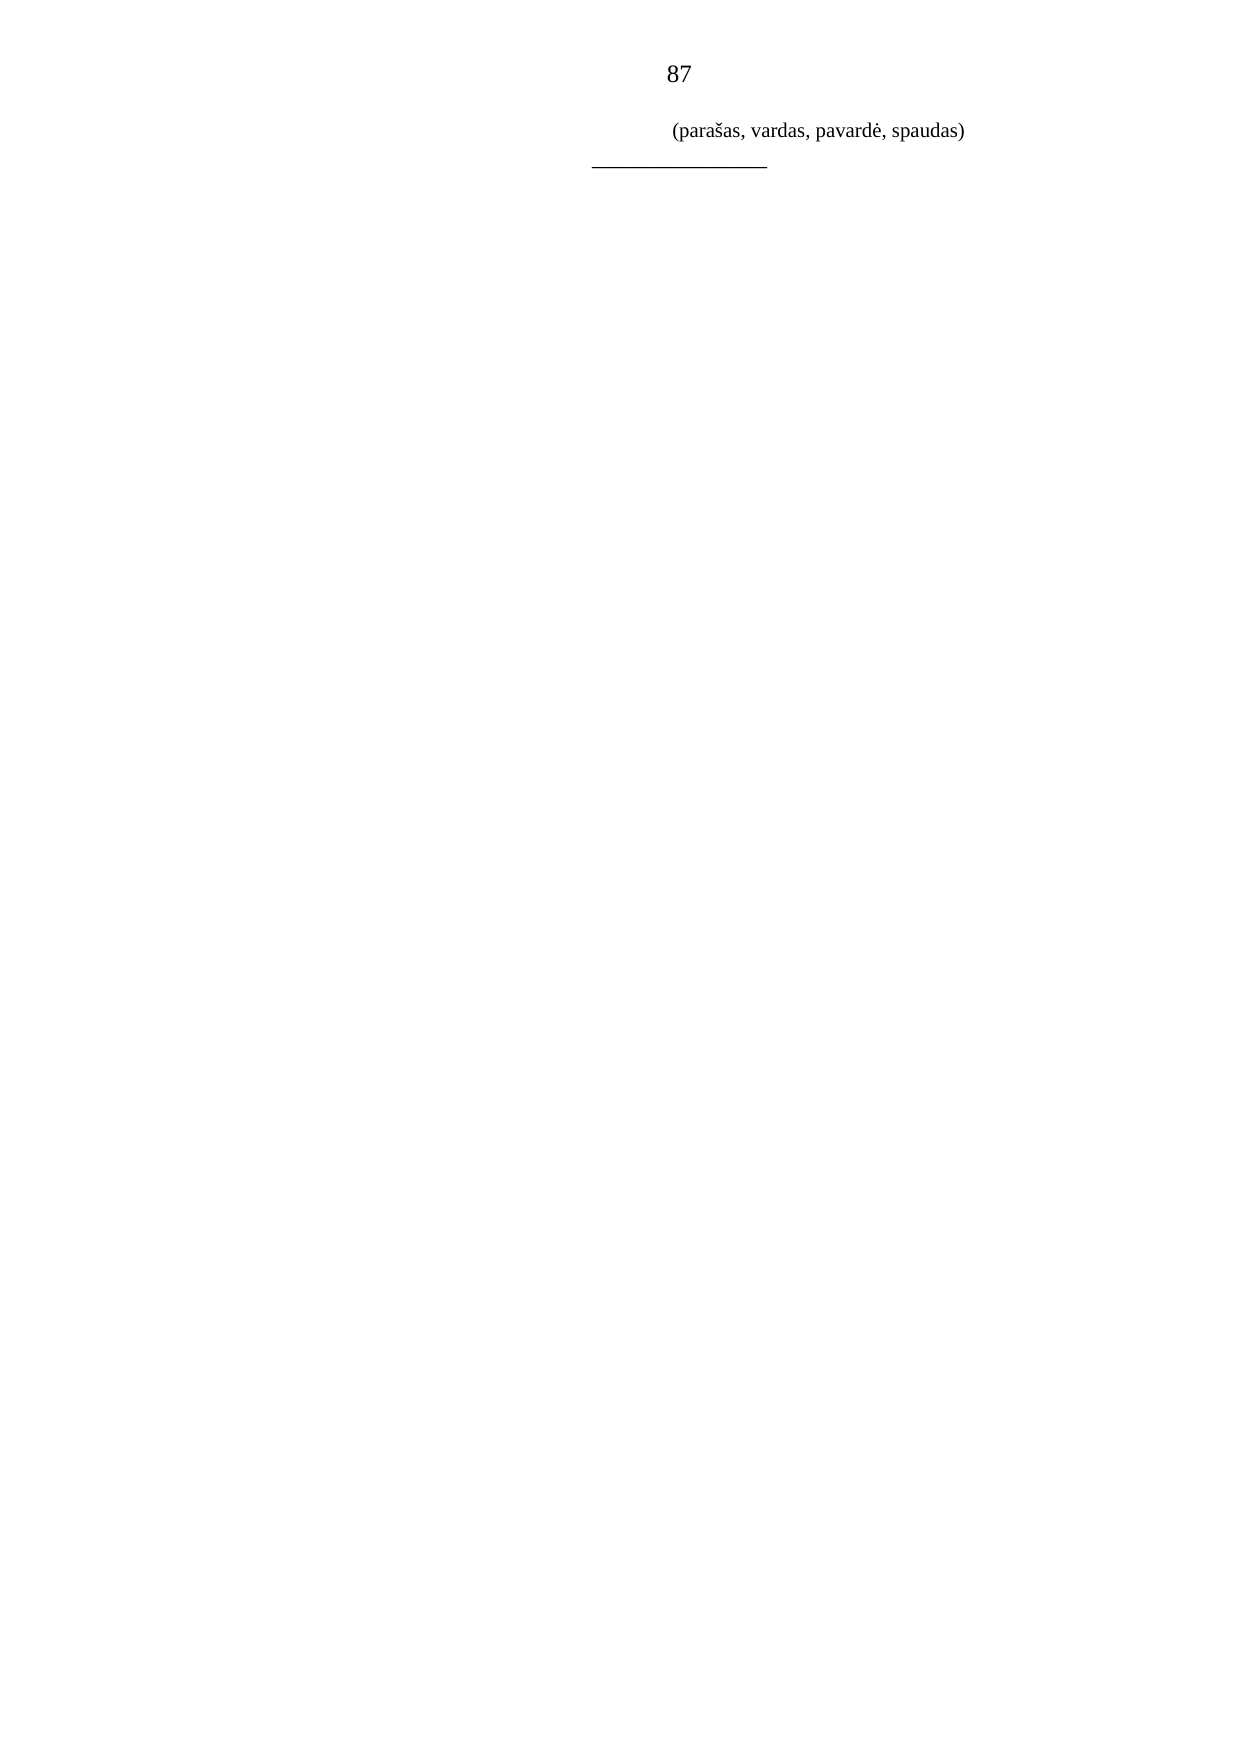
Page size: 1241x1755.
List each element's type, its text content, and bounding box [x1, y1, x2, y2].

text ______________ [177, 142, 1181, 171]
text (parašas, vardas, pavardė, spaudas) [177, 118, 1181, 142]
